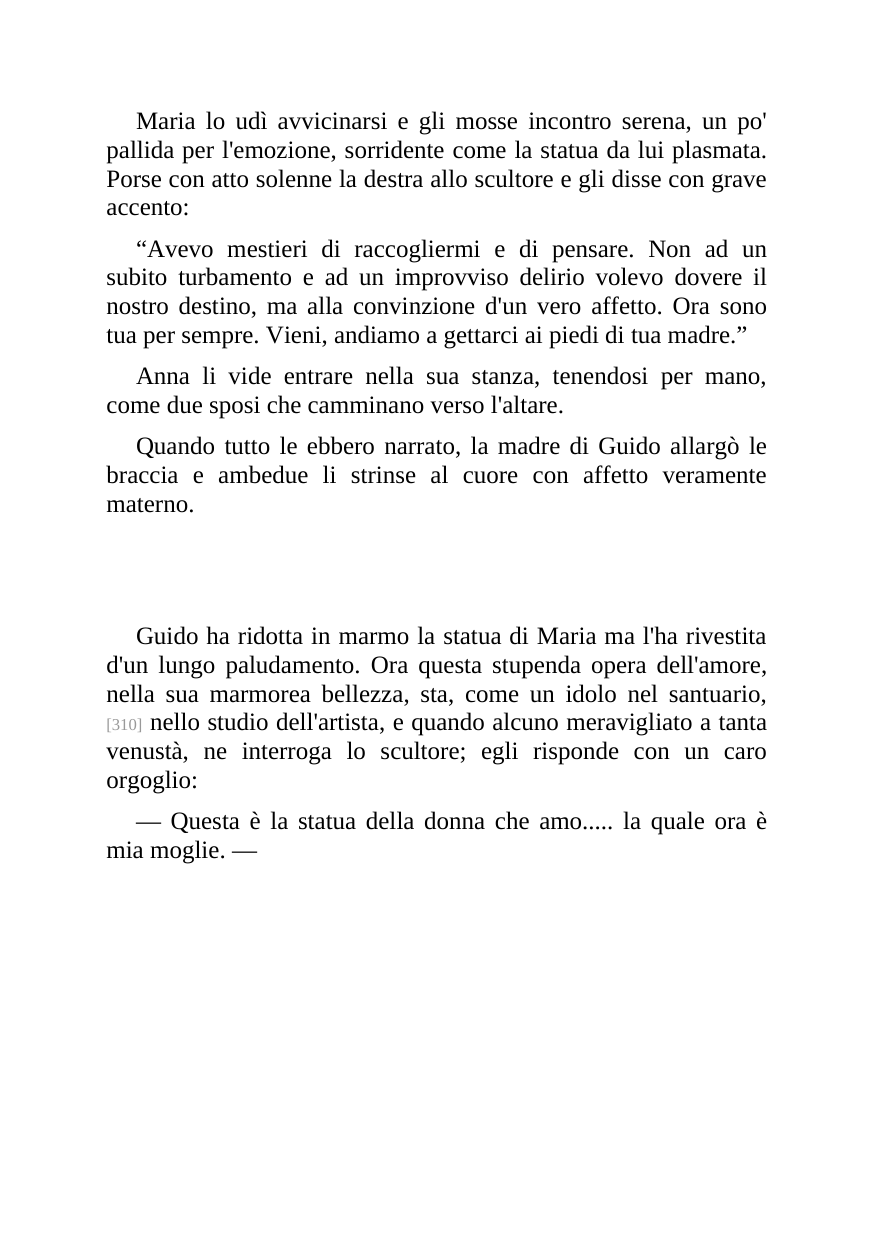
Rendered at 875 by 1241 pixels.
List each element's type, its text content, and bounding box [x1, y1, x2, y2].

text Quando tutto le ebbero narrato, la madre di Guido allargò le braccia e ambedue li strinse al cuore con affetto veramente materno. [106, 431, 768, 517]
text “Avevo mestieri di raccogliermi e di pensare. Non ad un subito turbamento e ad un improvviso delirio volevo dovere il nostro destino, ma alla convinzione d'un vero affetto. Ora sono tua per sempre. Vieni, andiamo a gettarci ai piedi di tua madre.” [106, 234, 768, 349]
text Anna li vide entrare nella sua stanza, tenendosi per mano, come due sposi che camminano verso l'altare. [106, 361, 768, 419]
text Maria lo udì avvicinarsi e gli mosse incontro serena, un po' pallida per l'emozione, sorridente come la statua da lui plasmata. Porse con atto solenne la destra allo scultore e gli disse con grave accento: [106, 106, 768, 221]
text — Questa è la statua della donna che amo..... la quale ora è mia moglie. — [106, 806, 768, 864]
text Guido ha ridotta in marmo la statua di Maria ma l'ha rivestita d'un lungo paludamento. Ora questa stupenda opera dell'amore, nella sua marmorea bellezza, sta, come un idolo nel santuario, [310] nello studio dell'artista, e quando alcuno meravigliato a tanta venustà, ne interroga lo scultore; egli risponde con un caro orgoglio: [106, 621, 768, 794]
